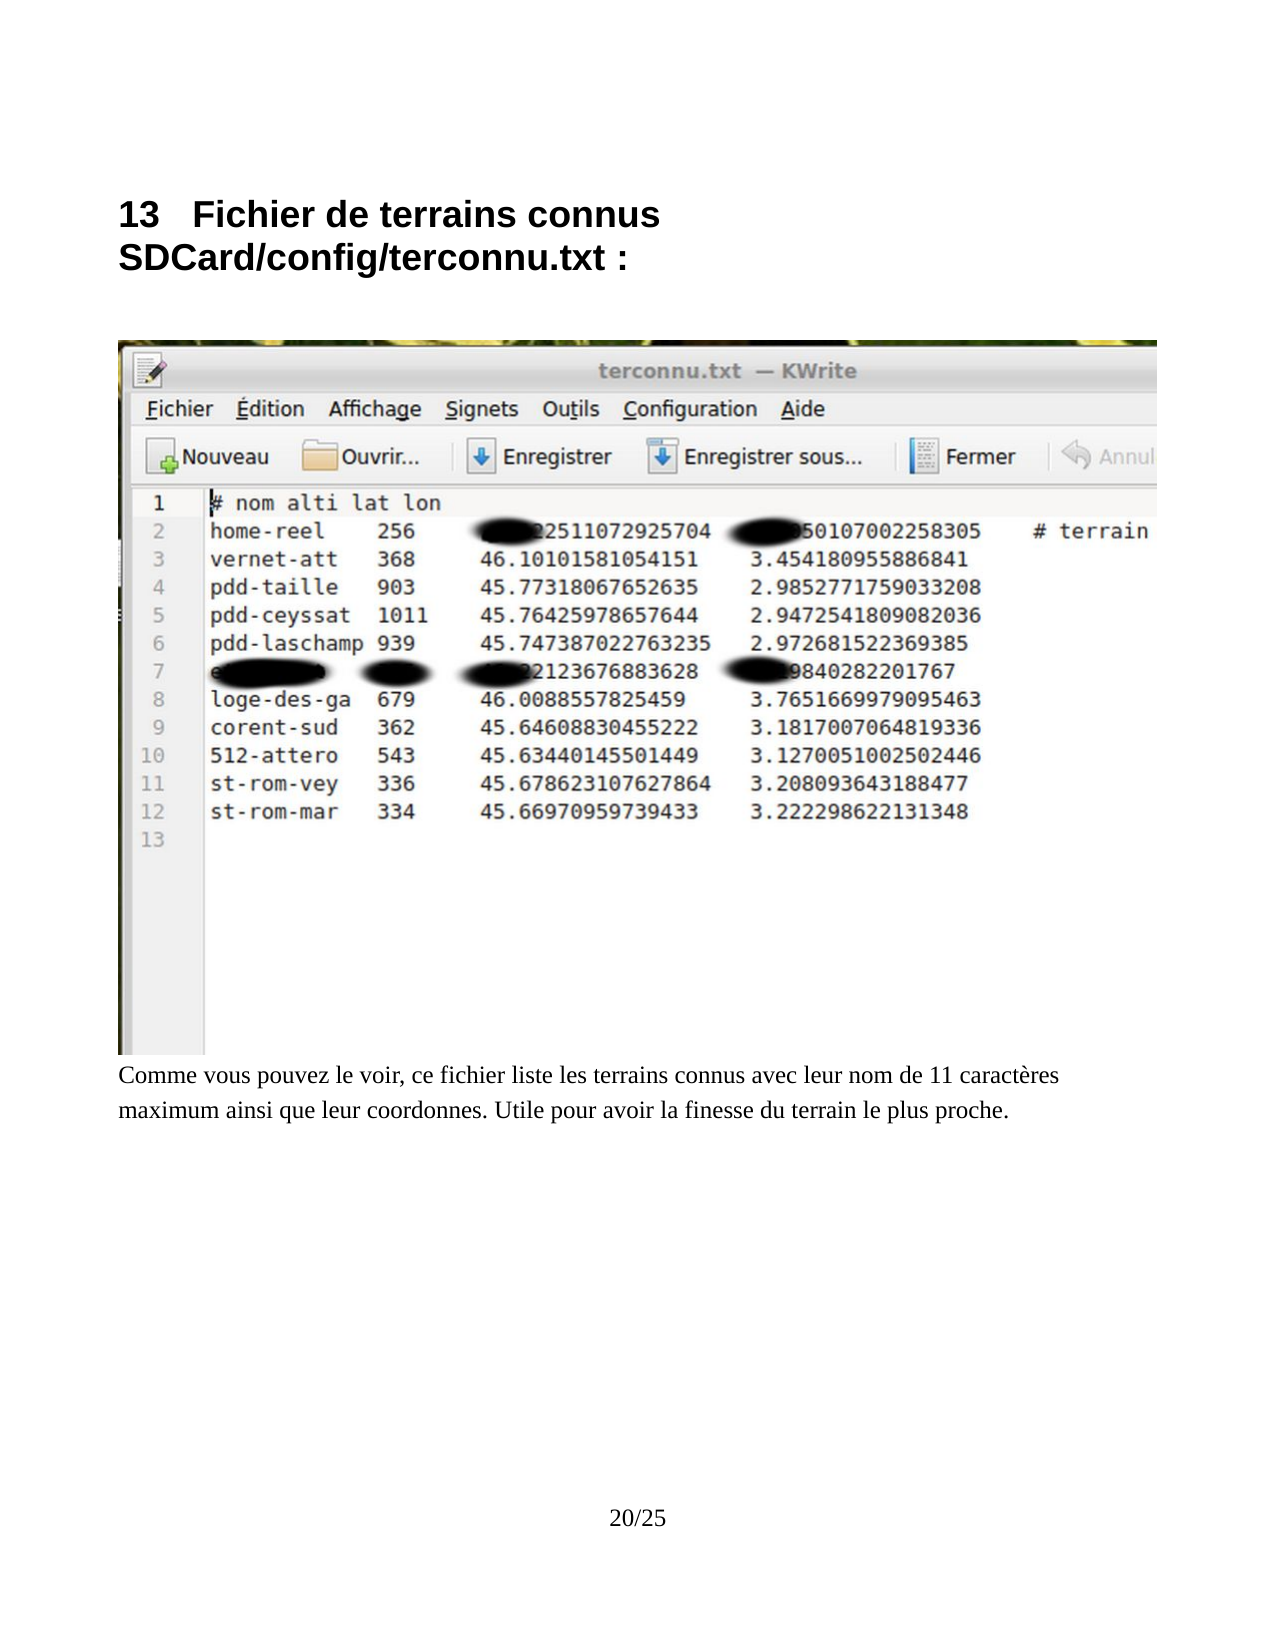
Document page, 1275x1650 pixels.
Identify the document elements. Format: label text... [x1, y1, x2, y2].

text Comme vous pouvez le voir, ce fichier liste les terrains connus avec leur nom de 11 caractères maximum ainsi que leur coordonnes. Utile pour avoir la finesse du terrain le plus proche. [118, 1055, 1157, 1123]
picture [118, 340, 1157, 1055]
subtitle Fichier de terrains connus SDCard/config/terconnu.txt : [118, 192, 1157, 278]
